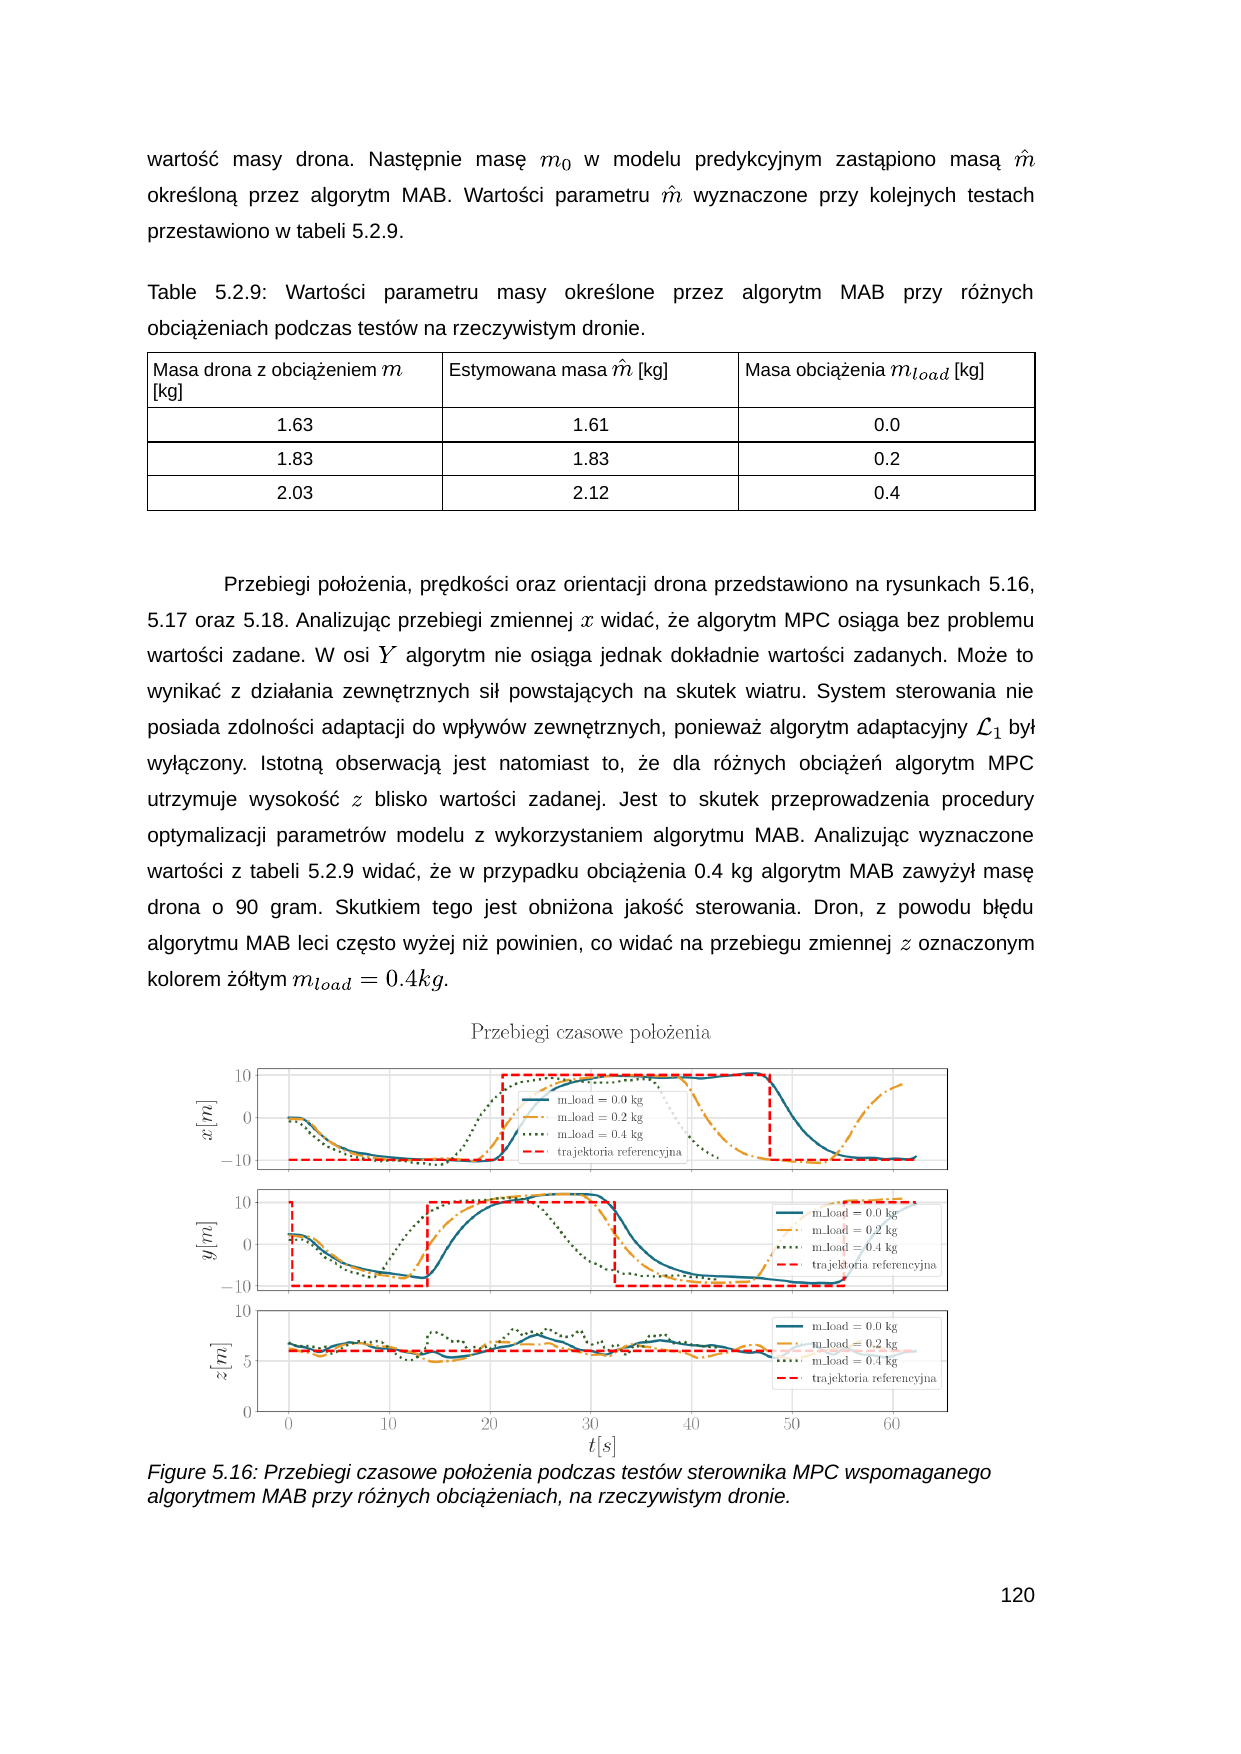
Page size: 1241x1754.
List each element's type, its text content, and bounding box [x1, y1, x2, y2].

table_cell 2.12 [443, 476, 738, 509]
table_cell 0.0 [739, 408, 1034, 441]
table_header Masa obciążenia [kg] [739, 353, 1034, 407]
text Przebiegi położenia, prędkości oraz orientacji drona przedstawiono na rysunkach 5.16, 5.17 oraz 5.18. Analizując przebiegi zmiennej widać, że algorytm MPC osiąga bez problemu wartości zadane. W osi algorytm nie osiąga jednak dokładnie wartości zadanych. Może to wynikać z działania zewnętrznych sił powstających na skutek wiatru. System sterowania nie posiada zdolności adaptacji do wpływów zewnętrznych, ponieważ algorytm adaptacyjny był wyłączony. Istotną obserwacją jest natomiast to, że dla różnych obciążeń algorytm MPC utrzymuje wysokość blisko wartości zadanej. Jest to skutek przeprowadzenia procedury optymalizacji parametrów modelu z wykorzystaniem algorytmu MAB. Analizując wyznaczone wartości z tabeli 5.2.9 widać, że w przypadku obciążenia 0.4 kg algorytm MAB zawyżył masę drona o 90 gram. Skutkiem tego jest obniżona jakość sterowania. Dron, z powodu błędu algorytmu MAB leci często wyżej niż powinien, co widać na przebiegu zmiennej oznaczonym kolorem żółtym . [147, 571, 1035, 991]
table_cell 0.4 [739, 476, 1034, 509]
text Figure 5.16: Przebiegi czasowe położenia podczas testów sterownika MPC wspomaganego algorytmem MAB przy różnych obciążeniach, na rzeczywistym dronie. [147, 1460, 1035, 1508]
text Table 5.2.9: Wartości parametru masy określone przez algorytm MAB przy różnych obciążeniach podczas testów na rzeczywistym dronie. [147, 280, 1035, 340]
text wartość masy drona. Następnie masę w modelu predykcyjnym zastąpiono masą określoną przez algorytm MAB. Wartości parametru wyznaczone przy kolejnych testach przestawiono w tabeli 5.2.9. [147, 147, 1035, 243]
table_cell 1.83 [443, 443, 738, 475]
table_cell 0.2 [739, 443, 1034, 475]
table_header Masa drona z obciążeniem [kg] [148, 353, 442, 407]
picture [147, 1015, 1035, 1460]
table_cell 2.03 [148, 476, 442, 509]
table_cell 1.61 [443, 408, 738, 441]
table_header Estymowana masa [kg] [443, 353, 738, 407]
table_cell 1.63 [148, 408, 442, 441]
table_cell 1.83 [148, 443, 442, 475]
